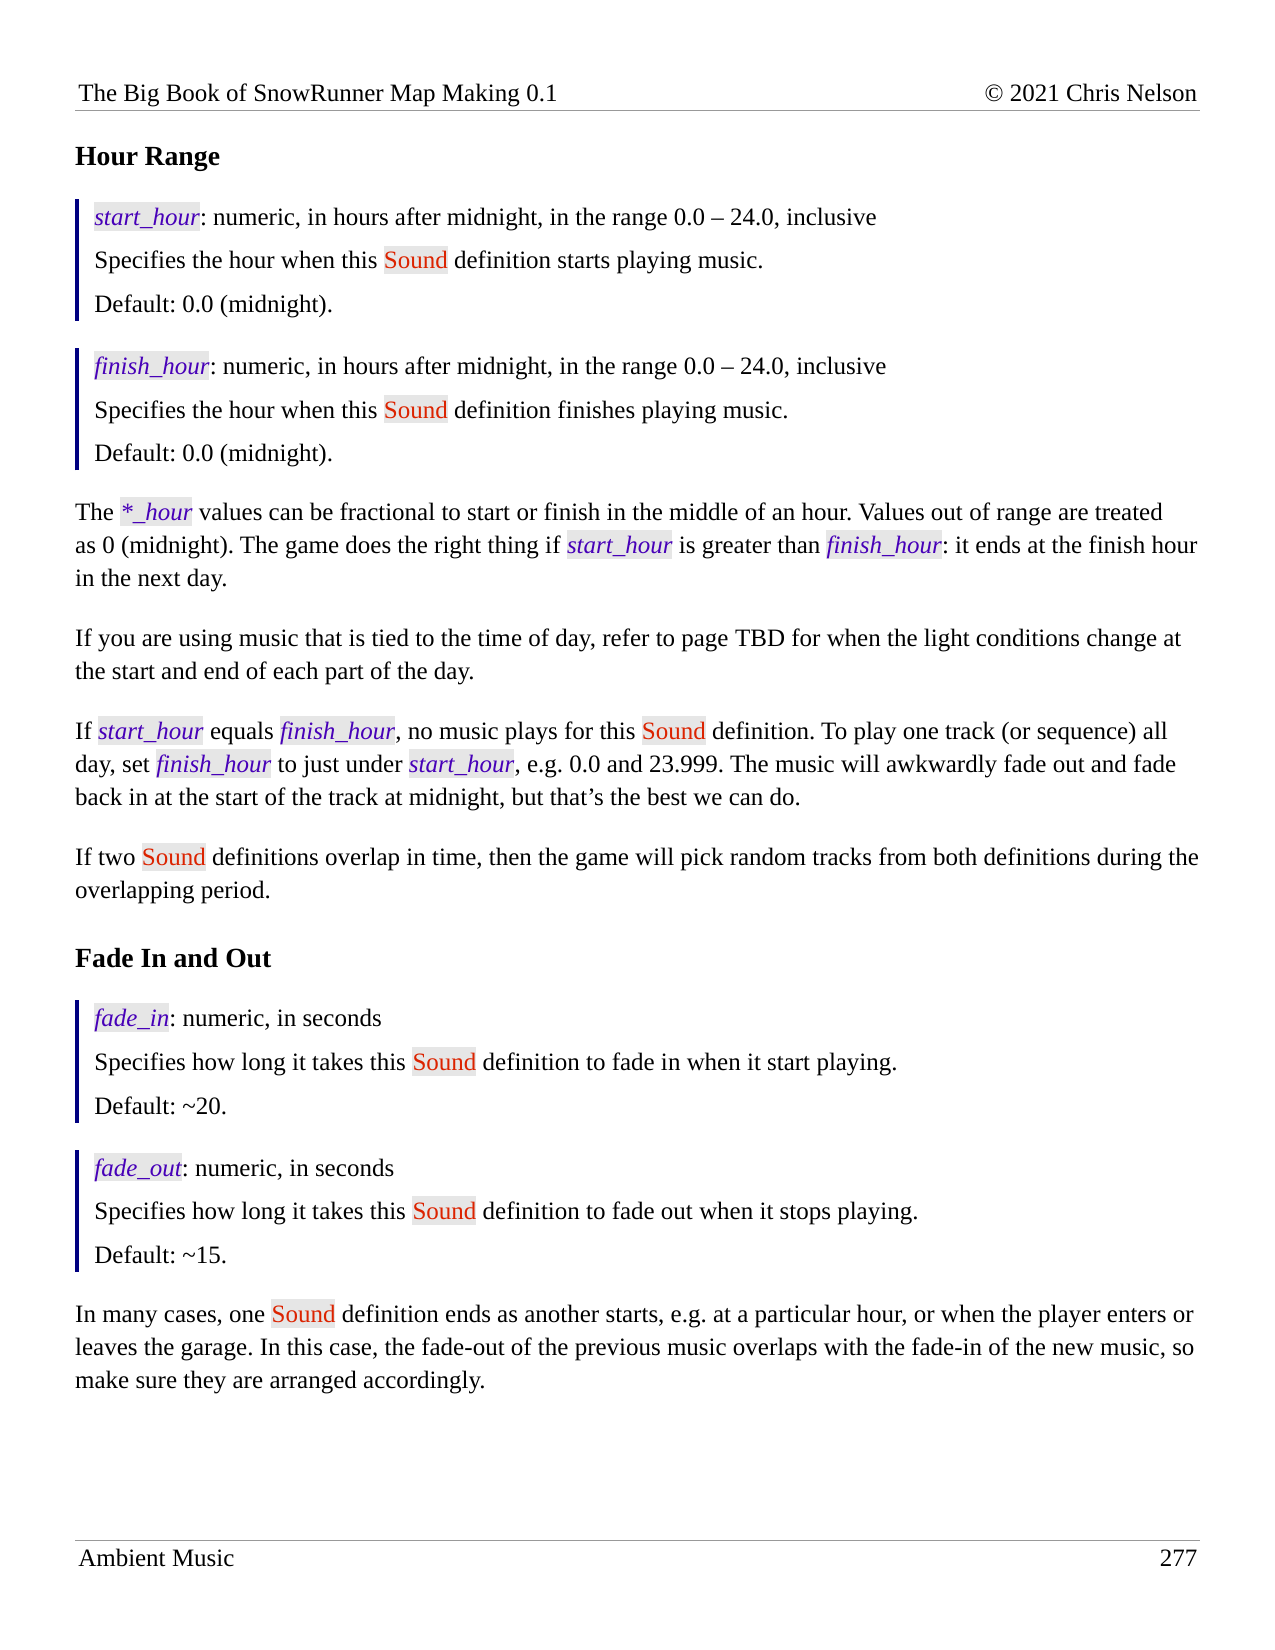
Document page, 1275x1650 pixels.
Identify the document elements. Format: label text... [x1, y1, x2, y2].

text If two Sound definitions overlap in time, then the game will pick random tracks from both definitions during the overlapping period. [75, 842, 1200, 904]
text If start_hour equals finish_hour, no music plays for this Sound definition. To play one track (or sequence) all day, set finish_hour to just under start_hour, e.g. 0.0 and 23.999. The music will awkwardly fade out and fade back in at the start of the track at midnight, but that’s the best we can do. [75, 716, 1200, 811]
subtitle Hour Range [75, 140, 1200, 172]
text fade_out: numeric, in seconds [75, 1149, 1200, 1181]
text If you are using music that is tied to the time of day, refer to page TBD for when the light conditions change at the start and end of each part of the day. [75, 623, 1200, 685]
subtitle Fade In and Out [75, 941, 1200, 973]
text The *_hour values can be fractional to start or finish in the middle of an hour. Values out of range are treated as 0 (midnight). The game does the right thing if start_hour is greater than finish_hour: it ends at the finish hour in the next day. [75, 497, 1200, 592]
text Default: 0.0 (midnight). [79, 286, 1200, 321]
text Specifies how long it takes this Sound definition to fade in when it start playing. [79, 1044, 1200, 1076]
text Default: ~20. [79, 1088, 1200, 1123]
text Default: 0.0 (midnight). [79, 436, 1200, 470]
text finish_hour: numeric, in hours after midnight, in the range 0.0 – 24.0, inclusive [79, 348, 1200, 380]
text Specifies the hour when this Sound definition finishes playing music. [79, 392, 1200, 423]
text fade_in: numeric, in seconds [79, 1000, 1200, 1032]
text Specifies how long it takes this Sound definition to fade out when it stops playing. [79, 1193, 1200, 1225]
text Default: ~15. [79, 1237, 1200, 1272]
text start_hour: numeric, in hours after midnight, in the range 0.0 – 24.0, inclusive [79, 199, 1200, 231]
text Specifies the hour when this Sound definition starts playing music. [79, 242, 1200, 274]
text In many cases, one Sound definition ends as another starts, e.g. at a particular hour, or when the player enters or leaves the garage. In this case, the fade-out of the previous music overlaps with the fade-in of the new music, so make sure they are arranged accordingly. [75, 1299, 1200, 1394]
